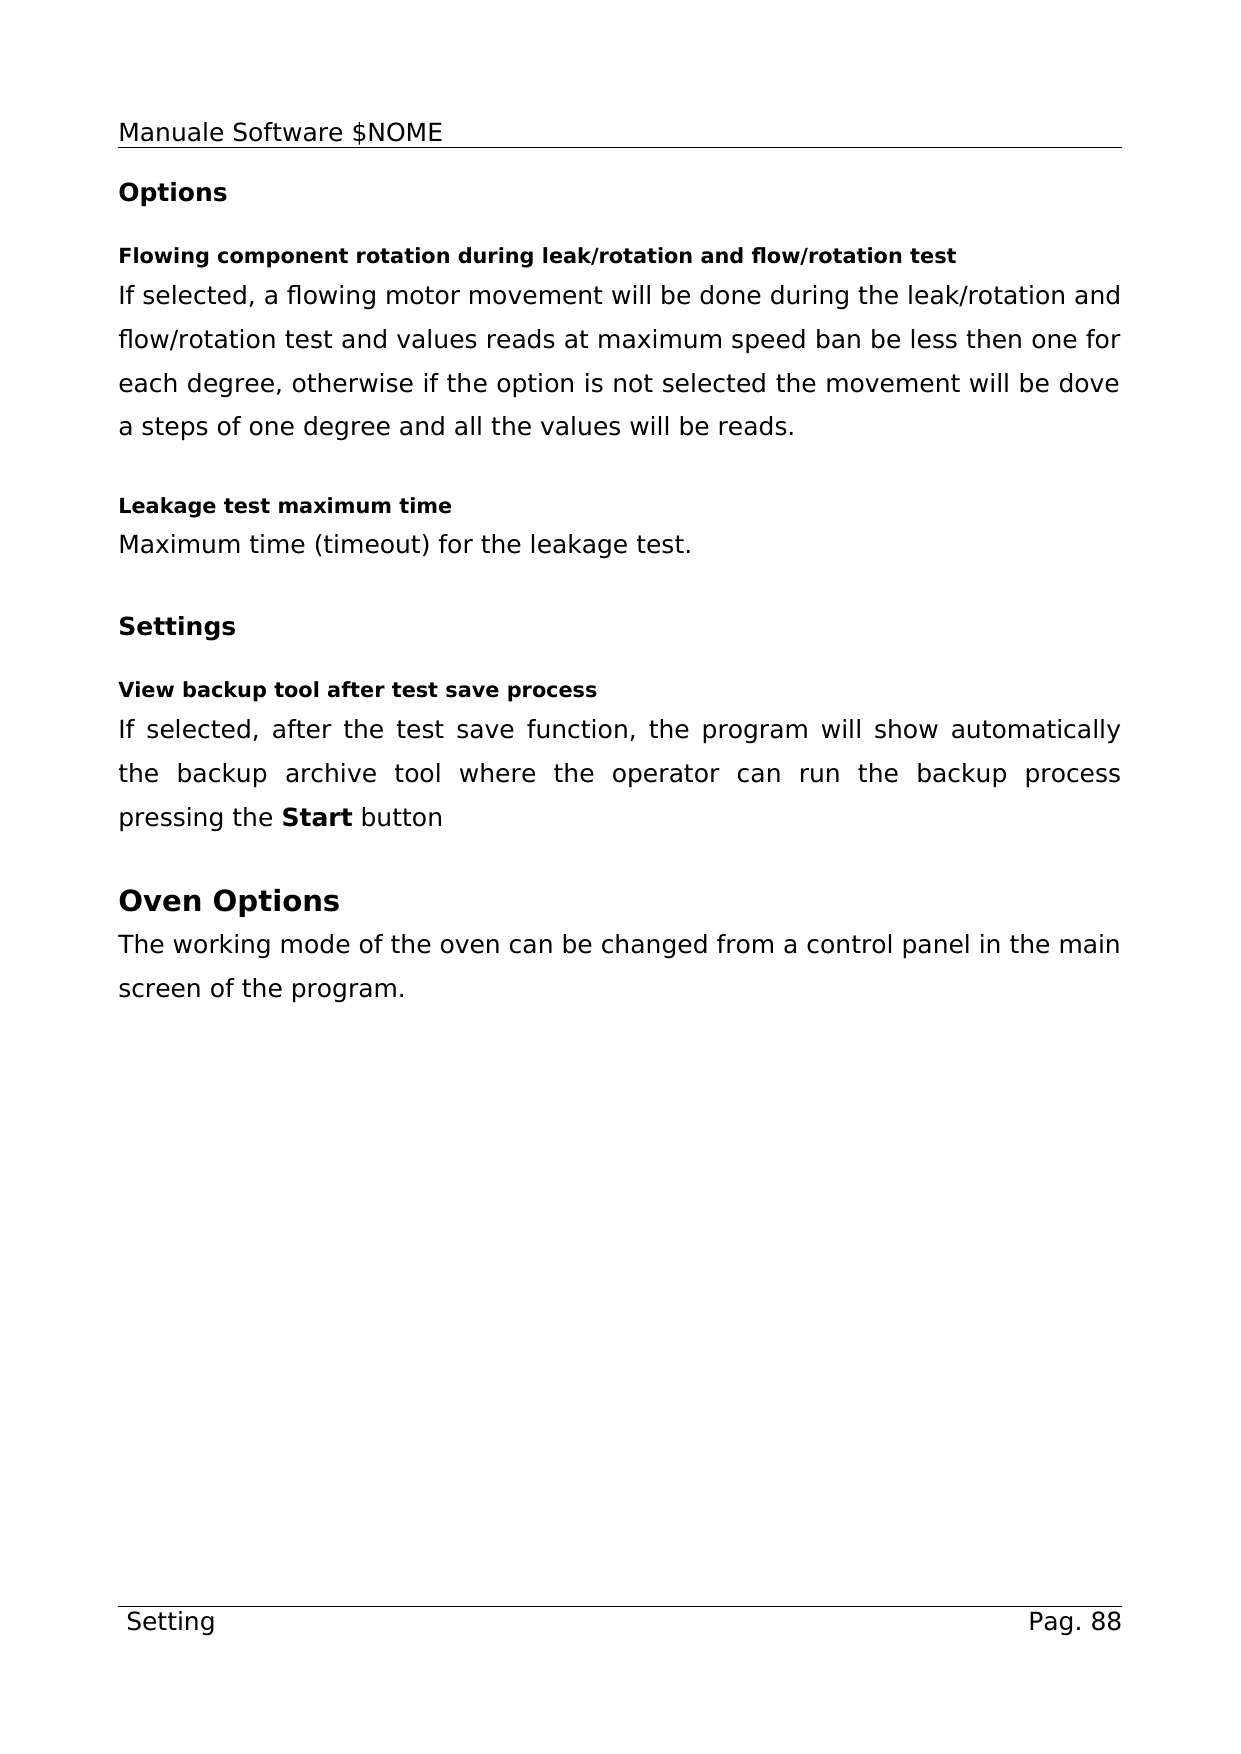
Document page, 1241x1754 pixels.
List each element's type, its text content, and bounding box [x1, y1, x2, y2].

text If selected, a flowing motor movement will be done during the leak/rotation and flow/rotation test and values reads at maximum speed ban be less then one for each degree, otherwise if the option is not selected the movement will be dove a steps of one degree and all the values will be reads. [118, 281, 1122, 442]
subtitle Oven Options [118, 884, 1122, 918]
text The working mode of the oven can be changed from a control panel in the main screen of the program. [118, 930, 1122, 1003]
subtitle Leakage test maximum time [118, 494, 1122, 518]
subtitle Settings [118, 612, 1122, 641]
subtitle Flowing component rotation during leak/rotation and flow/rotation test [118, 244, 1122, 269]
subtitle View backup tool after test save process [118, 678, 1122, 703]
subtitle Options [118, 178, 1122, 207]
text Maximum time (timeout) for the leakage test. [118, 531, 1122, 560]
text If selected, after the test save function, the program will show automatically the backup archive tool where the operator can run the backup process pressing the Start button [118, 715, 1122, 832]
